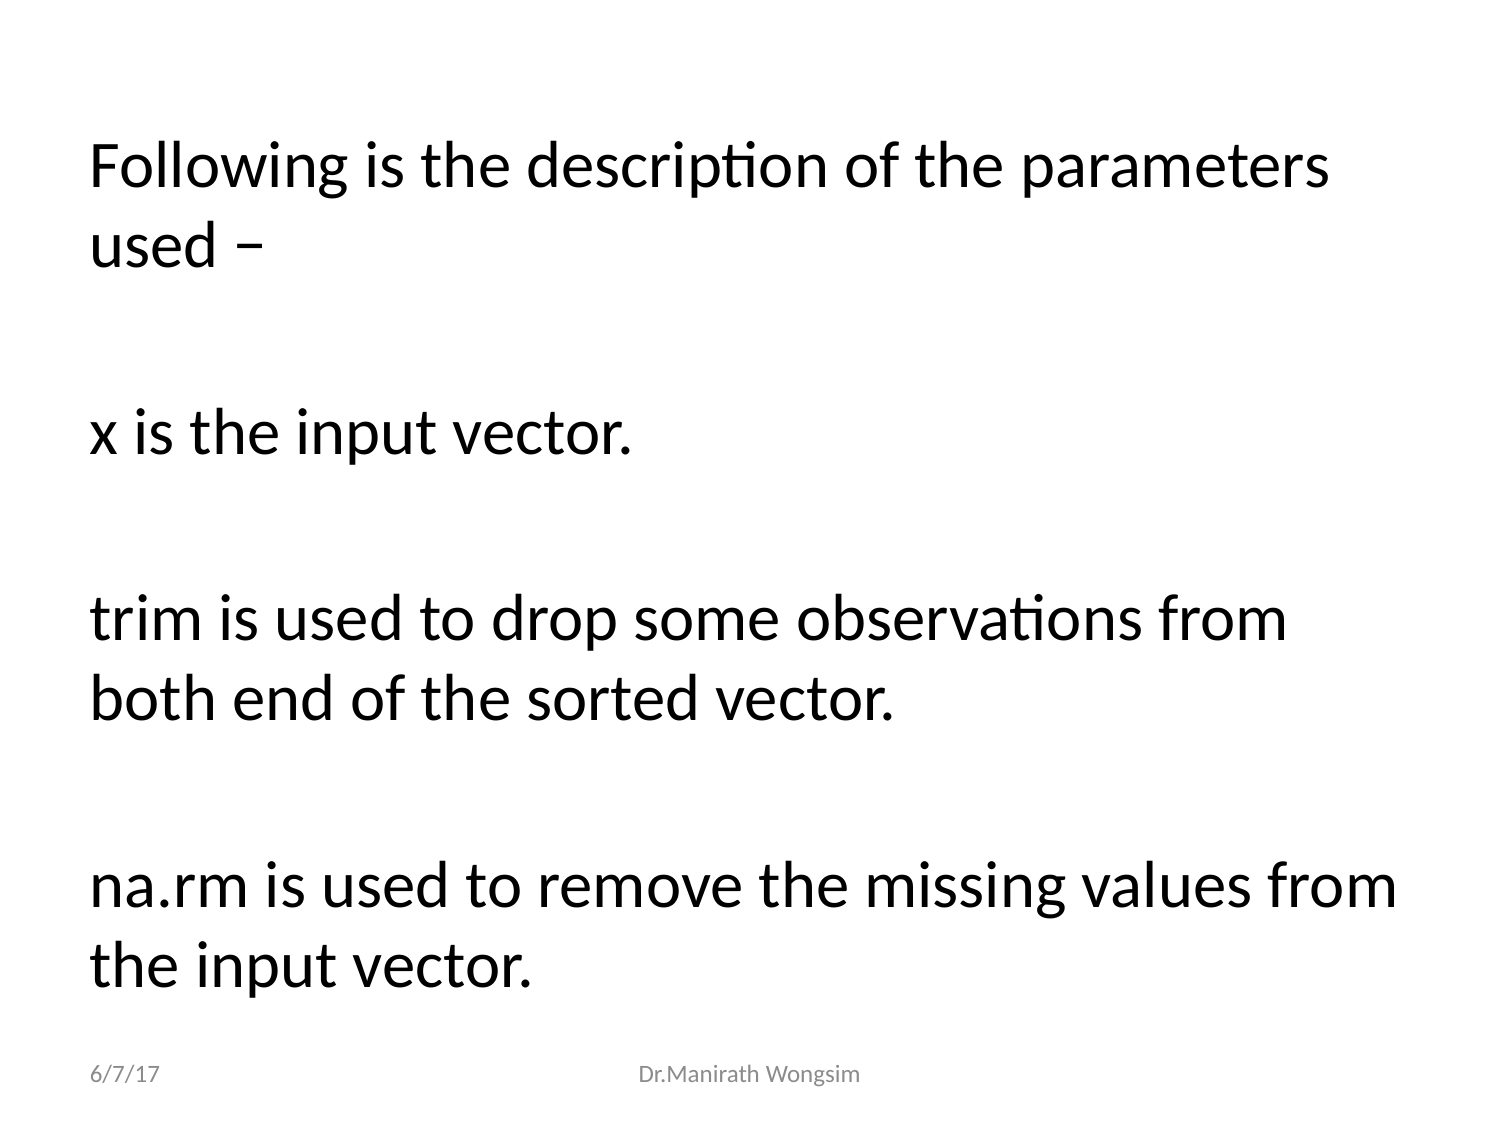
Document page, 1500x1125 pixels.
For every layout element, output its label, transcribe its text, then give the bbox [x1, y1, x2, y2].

text_box 6/7/17 [74, 1042, 425, 1103]
text_box Dr.Manirath Wongsim [512, 1042, 988, 1103]
text_box Following is the description of the parameters used − x is the input vector. trim is used to drop some observations from both end of the sorted vector. na.rm is used to remove the missing values from the input vector. Example # Create a vector. x <- c(12,7,3,4.2,18,2,54,-21,8,-5) # Find Mean. result.mean <- mean(x) print(result.mean) [75, 113, 1425, 1005]
